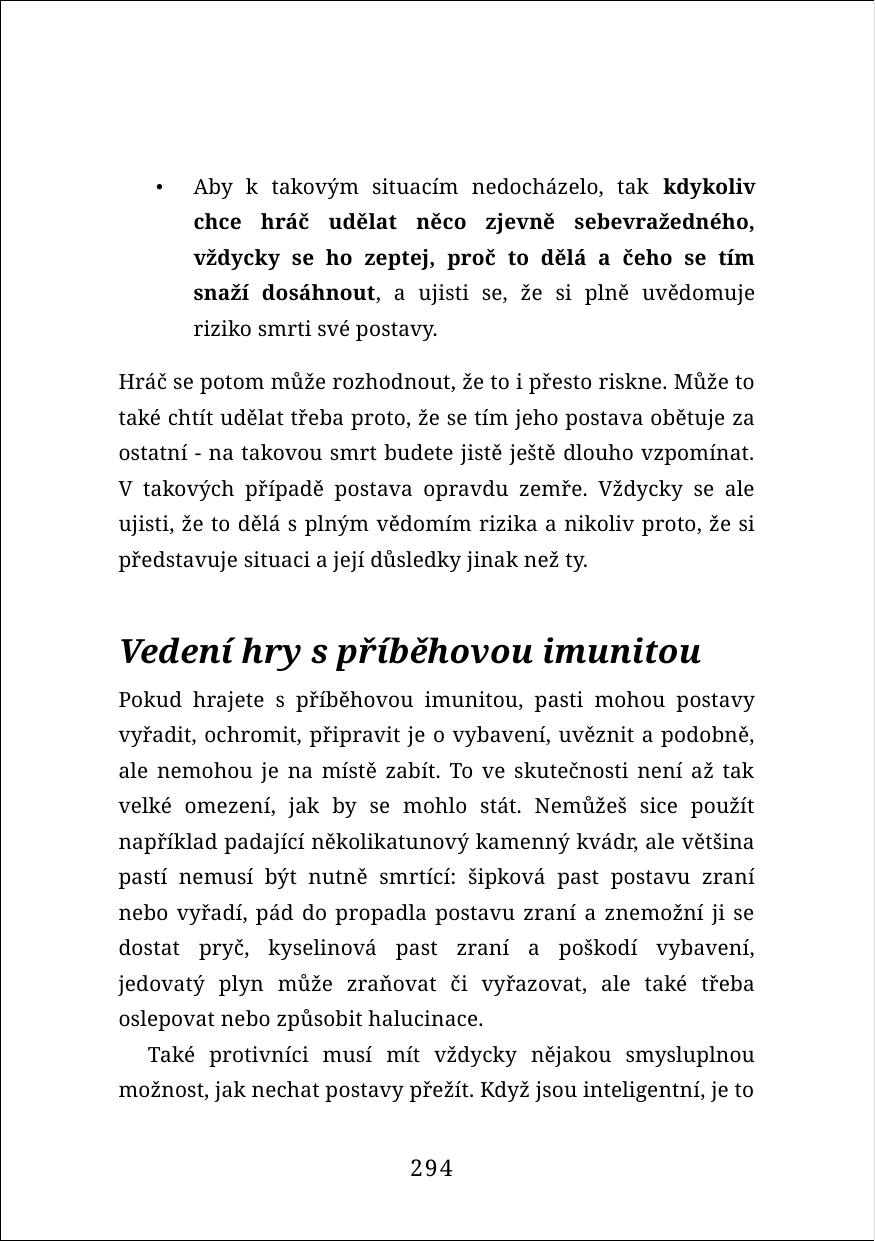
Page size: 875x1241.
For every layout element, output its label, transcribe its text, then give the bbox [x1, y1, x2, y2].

text Hráč se potom může rozhodnout, že to i přesto riskne. Může to také chtít udělat třeba proto, že se tím jeho postava obětuje za ostatní - na takovou smrt budete jistě ještě dlouho vzpomínat. V takových případě postava opravdu zemře. Vždycky se ale ujisti, že to dělá s plným vědomím rizika a nikoliv proto, že si představuje situaci a její důsledky jinak než ty. [118, 367, 756, 573]
text Pokud hrajete s příběhovou imunitou, pasti mohou postavy vyřadit, ochromit, připravit je o vybavení, uvěznit a podobně, ale nemohou je na místě zabít. To ve skutečnosti není až tak velké omezení, jak by se mohlo stát. Nemůžeš sice použít například padající několikatunový kamenný kvádr, ale většina pastí nemusí být nutně smrtící: šipková past postavu zraní nebo vyřadí, pád do propadla postavu zraní a znemožní ji se dostat pryč, kyselinová past zraní a poškodí vybavení, jedovatý plyn může zraňovat či vyřazovat, ale také třeba oslepovat nebo způsobit halucinace. Také protivníci musí mít vždycky nějakou smysluplnou možnost, jak nechat postavy přežít. Když jsou inteligentní, je to [118, 685, 756, 1104]
list Aby k takovým situacím nedocházelo, tak kdykoliv chce hráč udělat něco zjevně sebevražedného, vždycky se ho zeptej, proč to dělá a čeho se tím snaží dosáhnout, a ujisti se, že si plně uvědomuje riziko smrti své postavy. [156, 172, 756, 342]
subtitle Vedení hry s příběhovou imunitou [118, 627, 756, 673]
